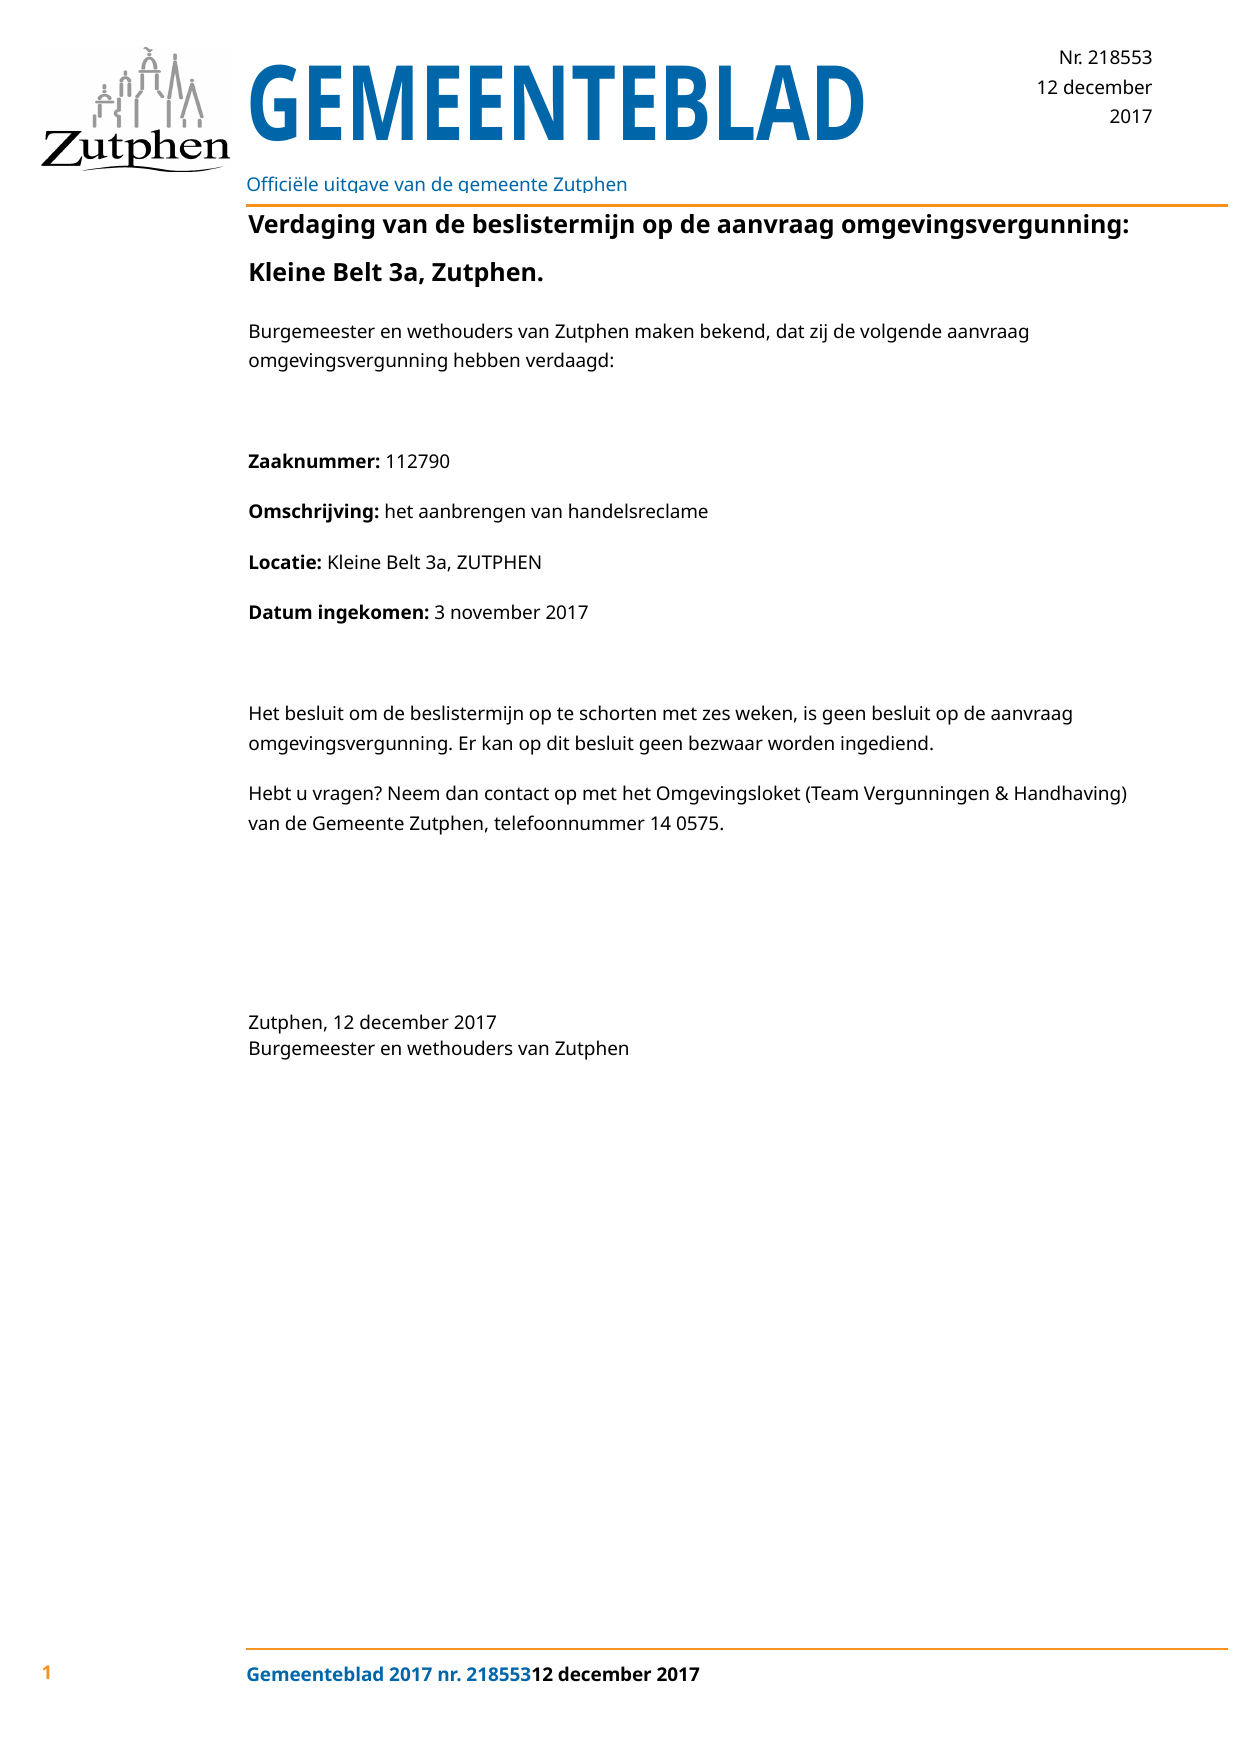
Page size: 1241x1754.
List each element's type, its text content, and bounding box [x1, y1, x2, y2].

text Verdaging van de beslistermijn op de aanvraag omgevingsvergunning: Kleine Belt 3a, Zutphen. [248, 207, 1152, 288]
text Locatie: Kleine Belt 3a, ZUTPHEN [248, 549, 1152, 575]
text Burgemeester en wethouders van Zutphen [248, 1035, 1152, 1061]
text Datum ingekomen: 3 november 2017 [248, 599, 1152, 625]
text Zutphen, 12 december 2017 [248, 1009, 1152, 1035]
picture [41, 47, 231, 172]
text Het besluit om de beslistermijn op te schorten met zes weken, is geen besluit op de aanvraag omgevingsvergunning. Er kan op dit besluit geen bezwaar worden ingediend. [248, 700, 1152, 756]
text Omschrijving: het aanbrengen van handelsreclame [248, 499, 1152, 524]
text Hebt u vragen? Neem dan contact op met het Omgevingsloket (Team Vergunningen & Handhaving) van de Gemeente Zutphen, telefoonnummer 14 0575. [248, 780, 1152, 836]
text Zaaknummer: 112790 [248, 448, 1152, 474]
text Burgemeester en wethouders van Zutphen maken bekend, dat zij de volgende aanvraag omgevingsvergunning hebben verdaagd: [248, 318, 1152, 373]
